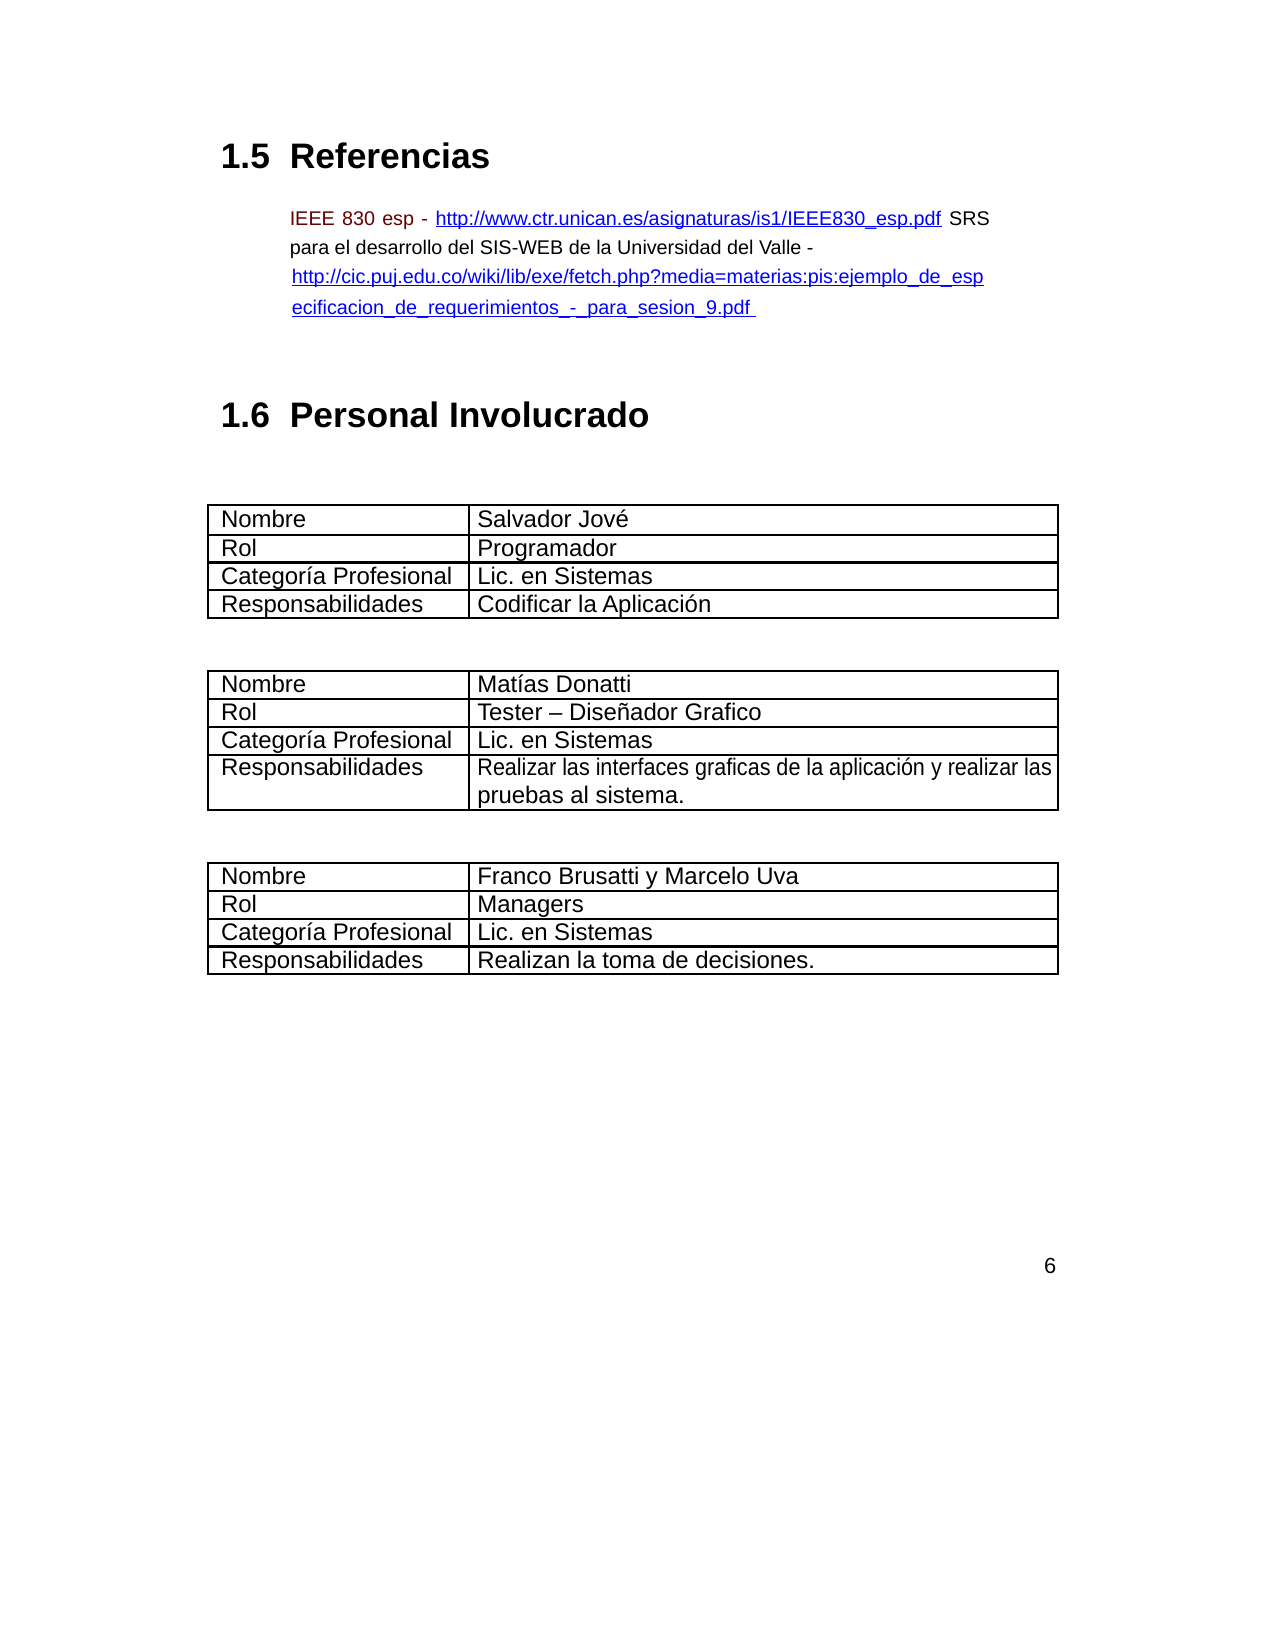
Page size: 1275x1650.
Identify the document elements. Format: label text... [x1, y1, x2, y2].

table_cell Categoría Profesional [209, 728, 468, 754]
table_cell Nombre [209, 864, 468, 889]
table_cell Tester – Diseñador Grafico [470, 700, 1057, 726]
table_cell Rol [209, 536, 468, 561]
table_cell Lic. en Sistemas [470, 564, 1057, 589]
table_cell [208, 619, 469, 670]
table_cell Managers [470, 892, 1057, 917]
table_cell Codificar la Aplicación [470, 591, 1057, 617]
table_cell Responsabilidades [209, 756, 468, 780]
text 6 [1044, 1253, 1056, 1278]
table_cell Categoría Profesional [209, 920, 468, 945]
table_cell Realizan la toma de decisiones. [470, 948, 1057, 973]
text IEEE 830 esp - http://www.ctr.unican.es/asignaturas/is1/IEEE830_esp.pdf SRS para el desarrollo del SIS-WEB de la Universidad del Valle - [289, 206, 989, 258]
table_cell Responsabilidades [209, 591, 468, 617]
table_cell Franco Brusatti y Marcelo Uva [470, 864, 1057, 889]
text http://cic.puj.edu.co/wiki/lib/exe/fetch.php?media=materias:pis:ejemplo_de_esp ecificacion_de_requerimientos_-_para_sesion_9.pdf [292, 265, 1046, 319]
table_cell Matías Donatti [470, 672, 1057, 698]
table_cell Realizar las interfaces graficas de la aplicación y realizar las [470, 756, 1057, 780]
table_cell Nombre [209, 672, 468, 698]
table_cell [469, 619, 1058, 670]
table_cell Programador [470, 536, 1057, 561]
table_cell Rol [209, 892, 468, 917]
table_cell pruebas al sistema. [470, 780, 1057, 809]
table_cell Categoría Profesional [209, 564, 468, 589]
table_cell [209, 780, 468, 809]
table_cell [469, 811, 1058, 862]
list Referencias [221, 135, 1056, 176]
table_header Salvador Jové [470, 506, 1057, 533]
table_cell Responsabilidades [209, 948, 468, 973]
table_header Nombre [209, 506, 468, 533]
table_cell Rol [209, 700, 468, 726]
list Personal Involucrado [221, 394, 1056, 435]
table_cell [208, 811, 469, 862]
table_cell Lic. en Sistemas [470, 728, 1057, 754]
table_cell Lic. en Sistemas [470, 920, 1057, 945]
